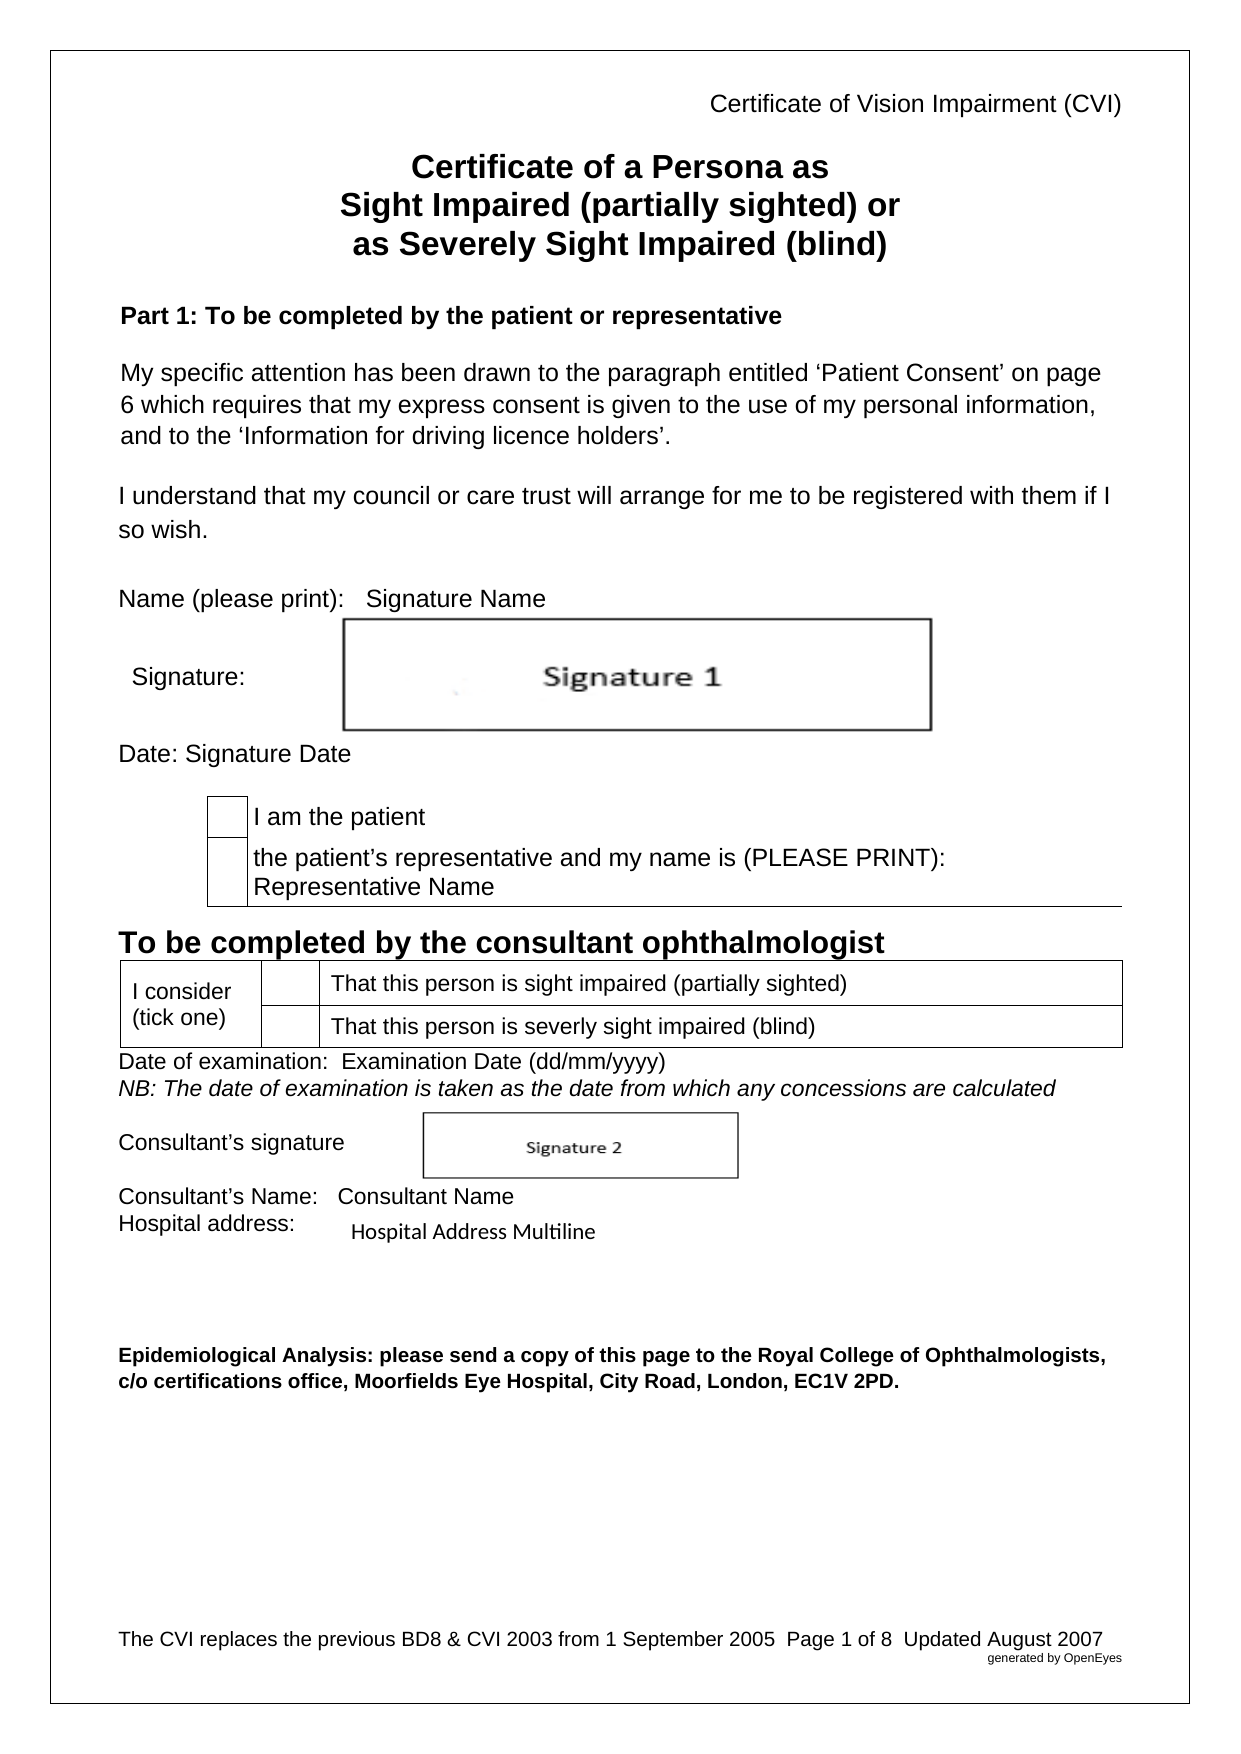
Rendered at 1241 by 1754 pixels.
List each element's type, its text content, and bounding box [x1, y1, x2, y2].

text as Severely Sight Impaired (blind) [118, 224, 1122, 262]
text NB: The date of examination is taken as the date from which any concessions are calculated [118, 1074, 1122, 1101]
text Part 1: To be completed by the patient or representative [120, 301, 1122, 329]
table_cell [208, 838, 247, 906]
table_cell That this person is severly sight impaired (blind) [320, 1006, 1122, 1047]
picture [336, 613, 950, 739]
table_header I am the patient [248, 796, 1122, 837]
picture [419, 1109, 748, 1183]
table_header [208, 797, 247, 837]
table_header [408, 1101, 1097, 1183]
table_cell [262, 1006, 319, 1047]
table_header [950, 613, 1122, 739]
text Consultant’s Name: Consultant Name [118, 1183, 1122, 1331]
text Name (please print): Signature Name [118, 584, 1122, 613]
text Date: Signature Date [118, 739, 1122, 767]
table_header That this person is sight impaired (partially sighted) [320, 961, 1122, 1005]
table_header [262, 961, 319, 1005]
text Date of examination: Examination Date (dd/mm/yyyy) [118, 1048, 1122, 1074]
table_cell the patient’s representative and my name is (PLEASE PRINT): Representative Name [248, 837, 1122, 906]
text To be completed by the consultant ophthalmologist [118, 924, 1122, 960]
text Epidemiological Analysis: please send a copy of this page to the Royal College of Ophthalmologists, c/o certifications office, Moorfields Eye Hospital, City Road, London, EC1V 2PD. [118, 1317, 1112, 1393]
text Sight Impaired (partially sighted) or [118, 185, 1122, 224]
text Hospital address: [118, 1209, 336, 1237]
table_header Signature: [120, 613, 336, 739]
text Hospital Address Multiline [351, 1217, 1098, 1245]
text Certificate of a Persona as [118, 147, 1122, 185]
table_header I consider (tick one) [121, 961, 261, 1047]
text My specific attention has been drawn to the paragraph entitled ‘Patient Consent’ on page 6 which requires that my express consent is given to the use of my personal information, and to the ‘Information for driving licence holders’. [120, 358, 1114, 450]
text I understand that my council or care trust will arrange for me to be registered with them if I so wish. [118, 481, 1122, 544]
table_header Consultant’s signature [118, 1101, 408, 1183]
